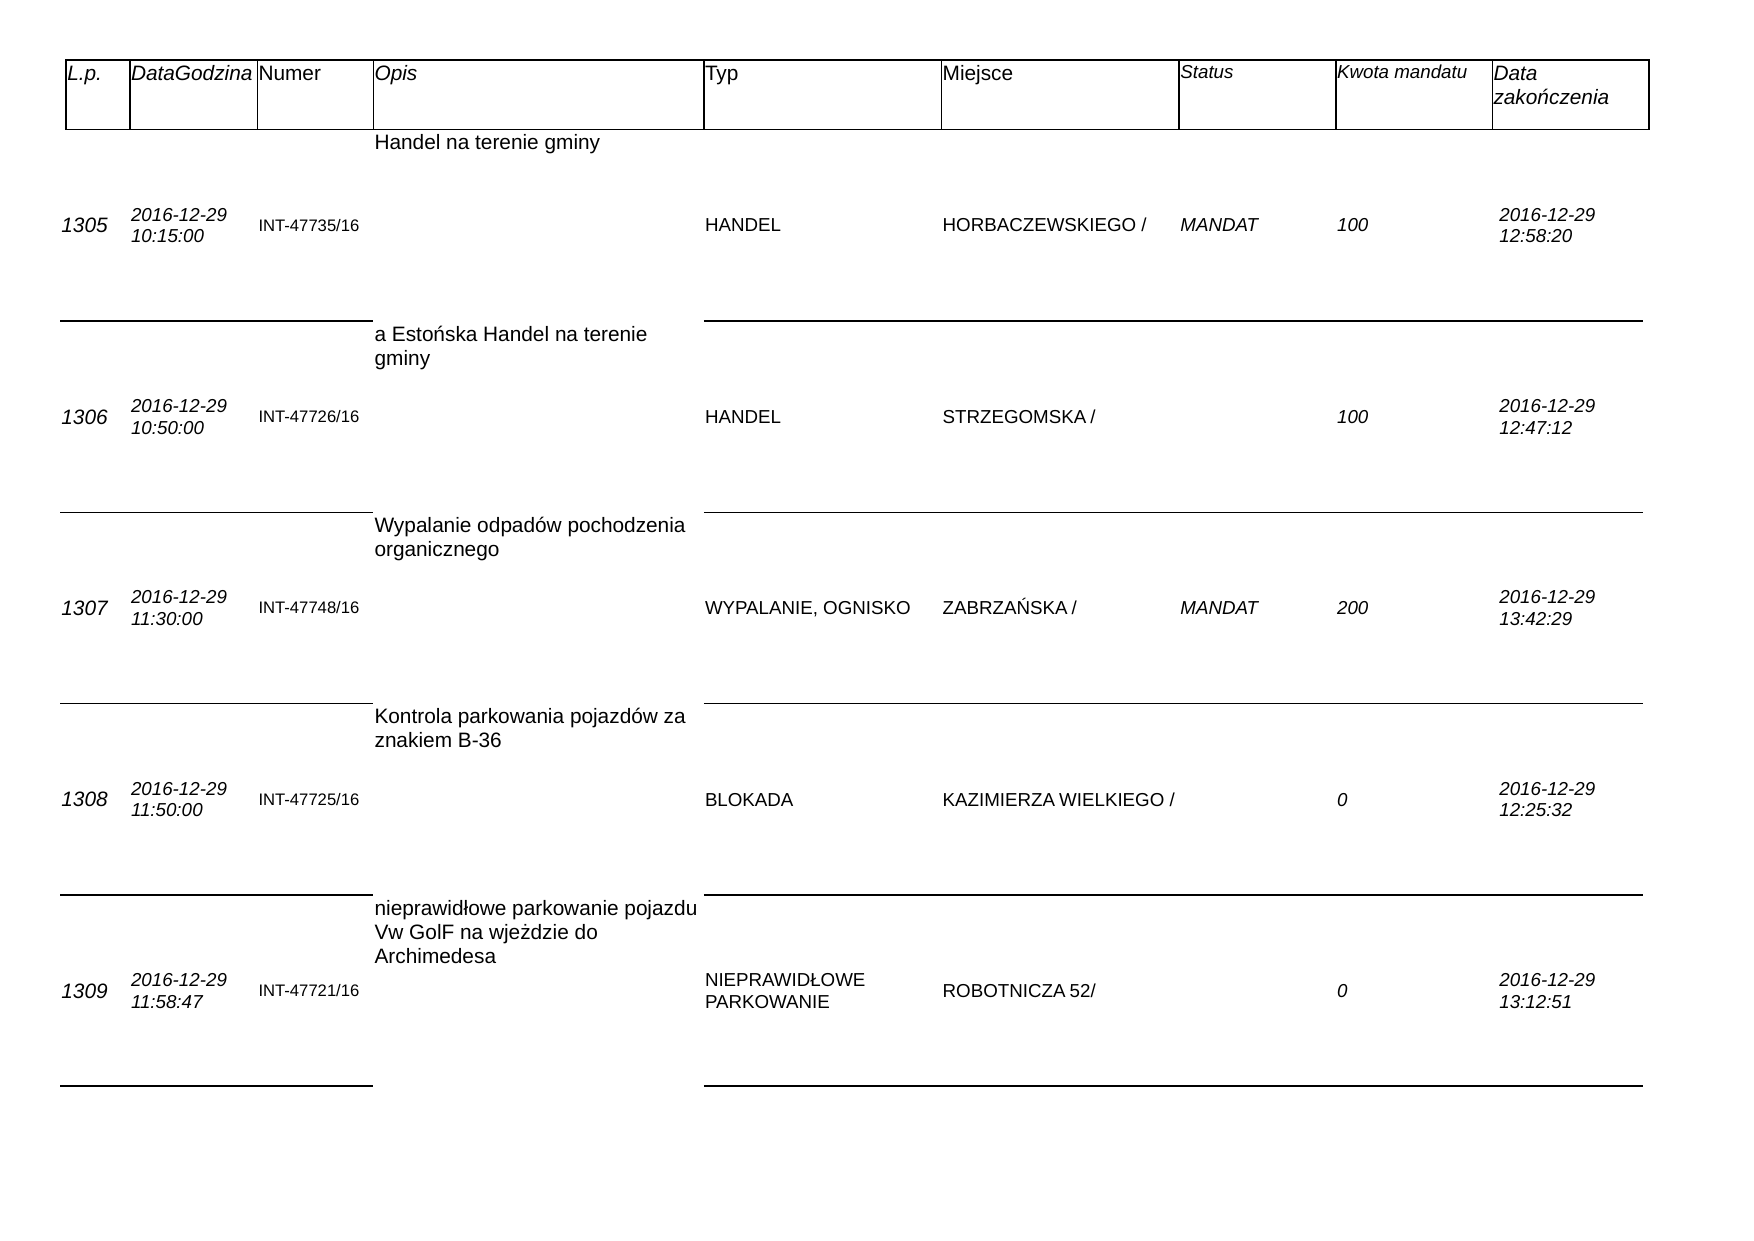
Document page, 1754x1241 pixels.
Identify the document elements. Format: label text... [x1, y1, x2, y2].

table_cell 1309 [60, 896, 130, 1085]
table_header DataGodzina [131, 61, 257, 129]
table_cell INT-47726/16 [257, 322, 373, 511]
table_cell [1179, 322, 1336, 511]
table_cell HANDEL [704, 322, 941, 511]
table_cell INT-47725/16 [257, 704, 373, 894]
table_cell KAZIMIERZA WIELKIEGO / [941, 704, 1179, 894]
table_header Data zakończenia [1493, 61, 1648, 129]
table_header Status [1180, 61, 1335, 129]
table_header Opis [374, 61, 703, 129]
table_header Miejsce [942, 61, 1178, 129]
table_cell INT-47735/16 [257, 130, 373, 320]
table_cell 2016-12-29 11:50:00 [130, 704, 257, 894]
table_cell [1643, 130, 1649, 320]
table_cell INT-47721/16 [257, 896, 373, 1085]
table_cell a Estońska Handel na terenie gminy [373, 320, 704, 511]
table_header Numer [258, 61, 373, 129]
table_cell 1306 [60, 322, 130, 511]
table_cell [1643, 703, 1649, 894]
table_cell 0 [1336, 896, 1498, 1085]
table_cell NIEPRAWIDŁOWE PARKOWANIE [704, 896, 941, 1085]
table_cell STRZEGOMSKA / [941, 322, 1179, 511]
table_cell BLOKADA [704, 704, 941, 894]
table_cell 1305 [60, 129, 130, 320]
table_cell 2016-12-29 12:25:32 [1498, 704, 1643, 894]
table_header [60, 59, 65, 129]
table_cell 200 [1336, 513, 1498, 703]
table_cell nieprawidłowe parkowanie pojazdu Vw GolF na wjeżdzie do Archimedesa [373, 894, 704, 1085]
table_cell 2016-12-29 10:15:00 [130, 130, 257, 320]
table_cell [1643, 511, 1649, 703]
table_cell 2016-12-29 12:47:12 [1498, 322, 1643, 511]
table_header Kwota mandatu [1337, 61, 1492, 129]
table_cell 2016-12-29 11:58:47 [130, 896, 257, 1085]
table_cell MANDAT [1179, 513, 1336, 703]
table_cell HORBACZEWSKIEGO / [941, 130, 1179, 320]
table_cell 1308 [60, 704, 130, 894]
table_cell WYPALANIE, OGNISKO [704, 513, 941, 703]
table_cell 100 [1336, 322, 1498, 511]
table_cell 1307 [60, 513, 130, 703]
table_cell [1179, 704, 1336, 894]
table_cell ZABRZAŃSKA / [941, 513, 1179, 703]
table_cell INT-47748/16 [257, 513, 373, 703]
table_header Typ [705, 61, 941, 129]
table_cell [1643, 894, 1649, 1085]
table_cell Kontrola parkowania pojazdów za znakiem B-36 [373, 703, 704, 894]
table_cell 0 [1336, 704, 1498, 894]
table_cell 2016-12-29 13:12:51 [1498, 896, 1643, 1085]
table_cell 2016-12-29 11:30:00 [130, 513, 257, 703]
table_cell MANDAT [1179, 130, 1336, 320]
table_cell [1179, 896, 1336, 1085]
table_cell [1643, 320, 1649, 511]
table_cell 100 [1336, 130, 1498, 320]
table_header L.p. [67, 61, 129, 129]
table_cell Handel na terenie gminy [373, 130, 704, 320]
table_cell 2016-12-29 13:42:29 [1498, 513, 1643, 703]
table_cell ROBOTNICZA 52/ [941, 896, 1179, 1085]
table_cell 2016-12-29 12:58:20 [1498, 130, 1643, 320]
table_cell Wypalanie odpadów pochodzenia organicznego [373, 511, 704, 703]
table_cell 2016-12-29 10:50:00 [130, 322, 257, 511]
table_cell HANDEL [704, 130, 941, 320]
